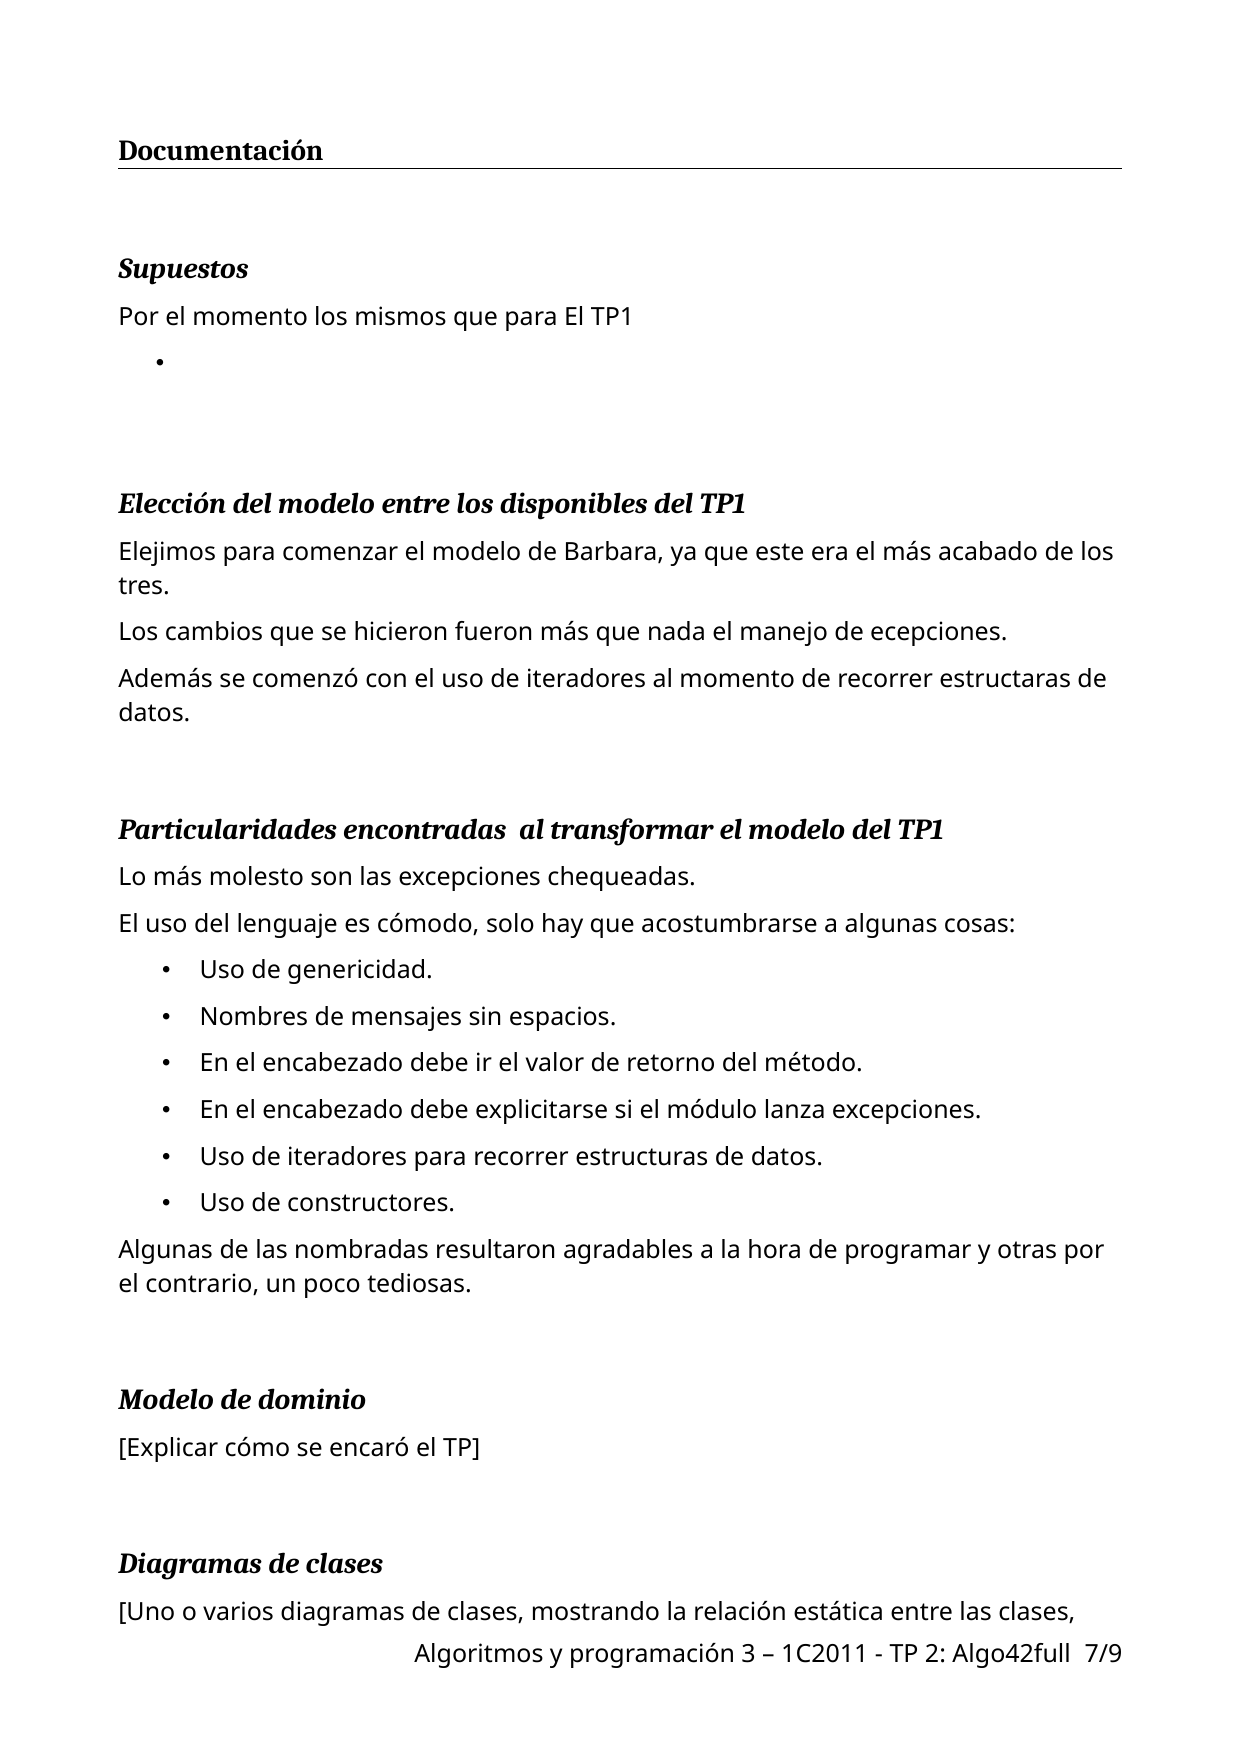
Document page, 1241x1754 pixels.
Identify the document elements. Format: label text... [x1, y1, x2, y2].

list Uso de iteradores para recorrer estructuras de datos. [162, 1138, 1122, 1172]
text El uso del lenguaje es cómodo, solo hay que acostumbrarse a algunas cosas: [118, 905, 1122, 939]
list En el encabezado debe explicitarse si el módulo lanza excepciones. [162, 1092, 1122, 1126]
list Uso de genericidad. [162, 952, 1122, 986]
text Elejimos para comenzar el modelo de Barbara, ya que este era el más acabado de los tres. [118, 533, 1122, 602]
text Además se comenzó con el uso de iteradores al momento de recorrer estructaras de datos. [118, 661, 1122, 729]
subtitle Supuestos [118, 252, 1122, 286]
text Algunas de las nombradas resultaron agradables a la hora de programar y otras por el contrario, un poco tediosas. [118, 1231, 1122, 1299]
text Los cambios que se hicieron fueron más que nada el manejo de ecepciones. [118, 614, 1122, 648]
text Por el momento los mismos que para El TP1 [118, 298, 1122, 332]
text Lo más molesto son las excepciones chequeadas. [118, 859, 1122, 893]
list En el encabezado debe ir el valor de retorno del método. [162, 1045, 1122, 1079]
list Nombres de mensajes sin espacios. [162, 998, 1122, 1033]
subtitle Diagramas de clases [118, 1548, 1122, 1581]
subtitle Elección del modelo entre los disponibles del TP1 [118, 487, 1122, 521]
subtitle Documentación [118, 134, 1122, 168]
subtitle Modelo de dominio [118, 1383, 1122, 1417]
list Uso de constructores. [162, 1185, 1122, 1219]
subtitle Particularidades encontradas al transformar el modelo del TP1 [118, 813, 1122, 846]
text [Uno o varios diagramas de clases, mostrando la relación estática entre las clases, [118, 1594, 1122, 1628]
text [Explicar cómo se encaró el TP] [118, 1429, 1122, 1464]
